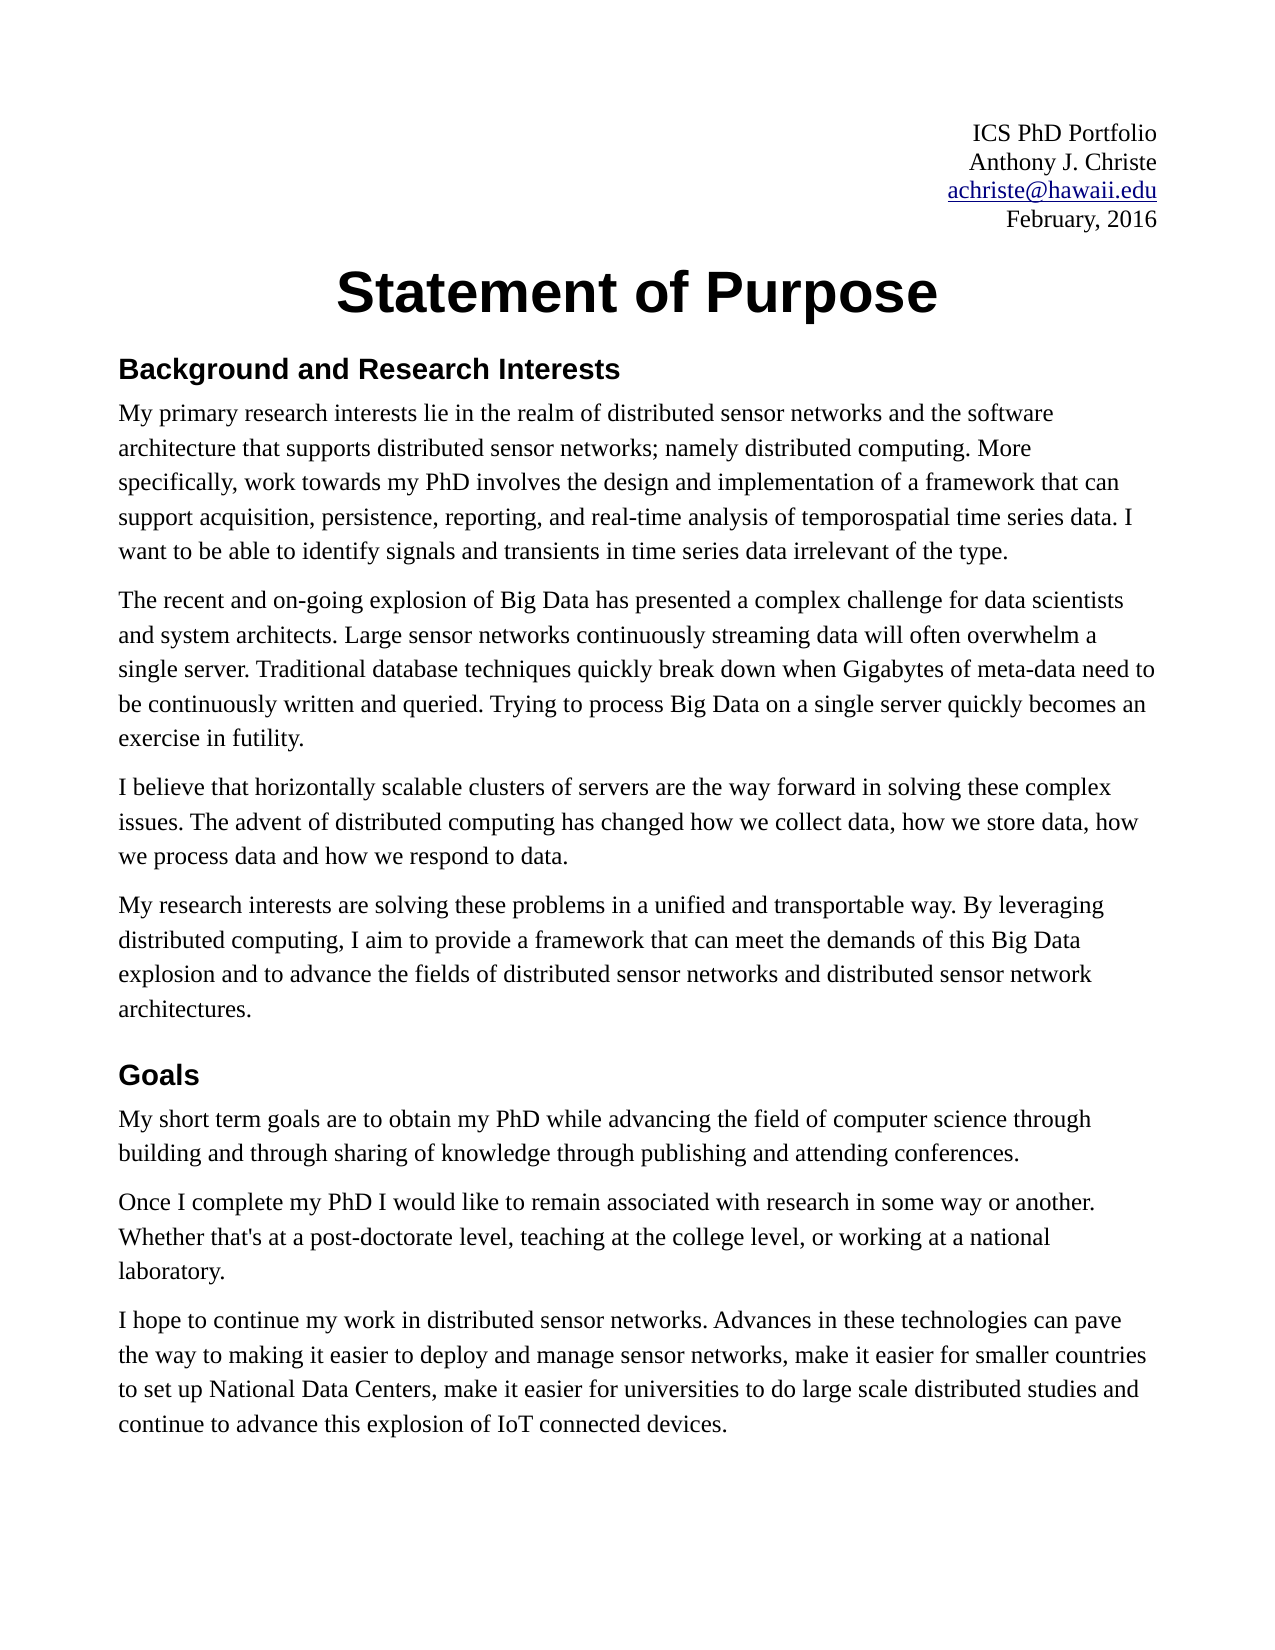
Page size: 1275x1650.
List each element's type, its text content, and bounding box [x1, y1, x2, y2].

subtitle Goals [118, 1058, 1157, 1091]
text Anthony J. Christe [118, 147, 1157, 176]
subtitle Background and Research Interests [118, 352, 1157, 386]
text My primary research interests lie in the realm of distributed sensor networks and the software architecture that supports distributed sensor networks; namely distributed computing. More specifically, work towards my PhD involves the design and implementation of a framework that can support acquisition, persistence, reporting, and real-time analysis of temporospatial time series data. I want to be able to identify signals and transients in time series data irrelevant of the type. [118, 398, 1157, 565]
text I believe that horizontally scalable clusters of servers are the way forward in solving these complex issues. The advent of distributed computing has changed how we collect data, how we store data, how we process data and how we respond to data. [118, 772, 1157, 870]
text My short term goals are to obtain my PhD while advancing the field of computer science through building and through sharing of knowledge through publishing and attending conferences. [118, 1104, 1157, 1167]
text My research interests are solving these problems in a unified and transportable way. By leveraging distributed computing, I aim to provide a framework that can meet the demands of this Big Data explosion and to advance the fields of distributed sensor networks and distributed sensor network architectures. [118, 891, 1157, 1023]
text The recent and on-going explosion of Big Data has presented a complex challenge for data scientists and system architects. Large sensor networks continuously streaming data will often overwhelm a single server. Traditional database techniques quickly break down when Gigabytes of meta-data need to be continuously written and queried. Trying to process Big Data on a single server quickly becomes an exercise in futility. [118, 586, 1157, 752]
text February, 2016 [118, 204, 1157, 233]
text ICS PhD Portfolio [118, 118, 1157, 147]
title Statement of Purpose [118, 258, 1157, 325]
text Once I complete my PhD I would like to remain associated with research in some way or another. Whether that's at a post-doctorate level, teaching at the college level, or working at a national laboratory. [118, 1187, 1157, 1285]
text I hope to continue my work in distributed sensor networks. Advances in these technologies can pave the way to making it easier to deploy and manage sensor networks, make it easier for smaller countries to set up National Data Centers, make it easier for universities to do large scale distributed studies and continue to advance this explosion of IoT connected devices. [118, 1305, 1157, 1438]
text achriste@hawaii.edu [118, 176, 1157, 204]
